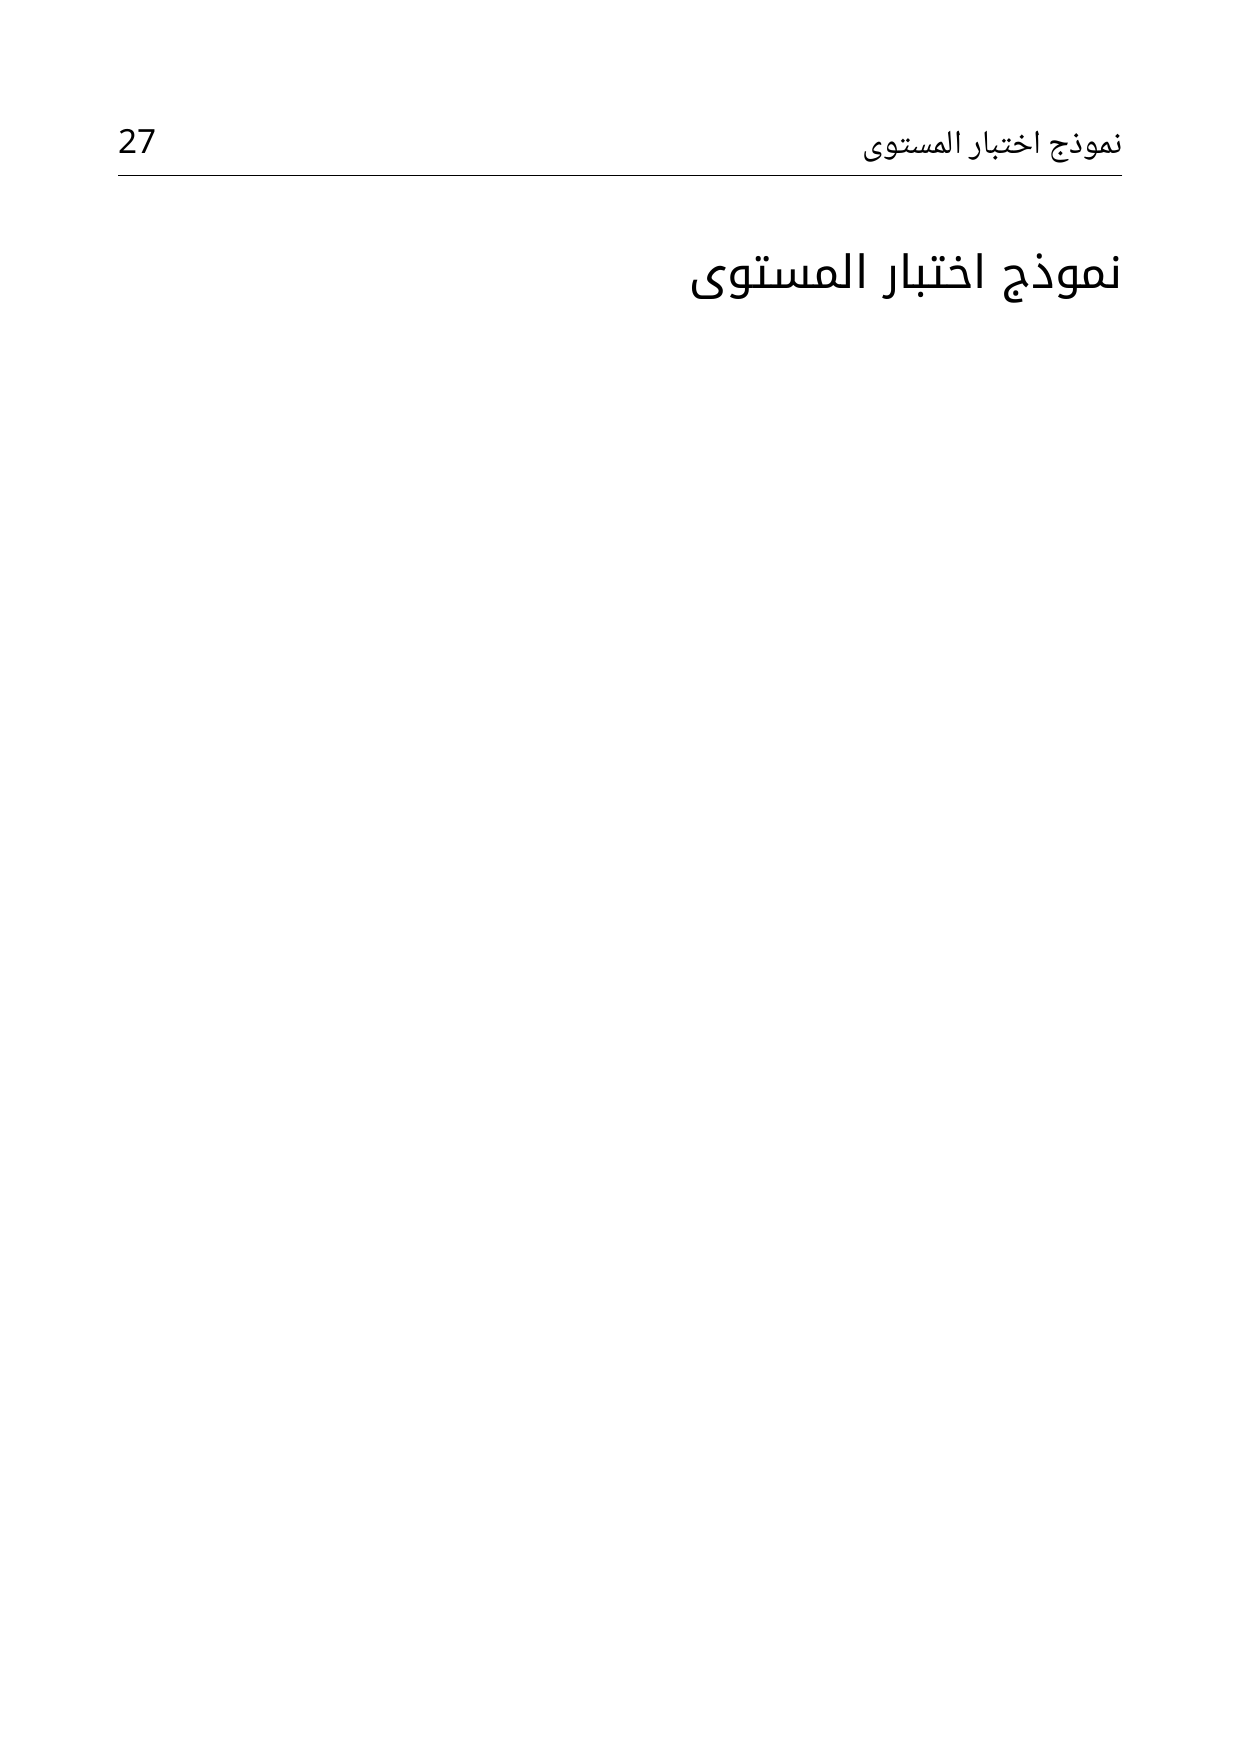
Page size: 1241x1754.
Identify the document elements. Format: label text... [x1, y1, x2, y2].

subtitle نموذج اختبار المستوى [118, 230, 1122, 317]
